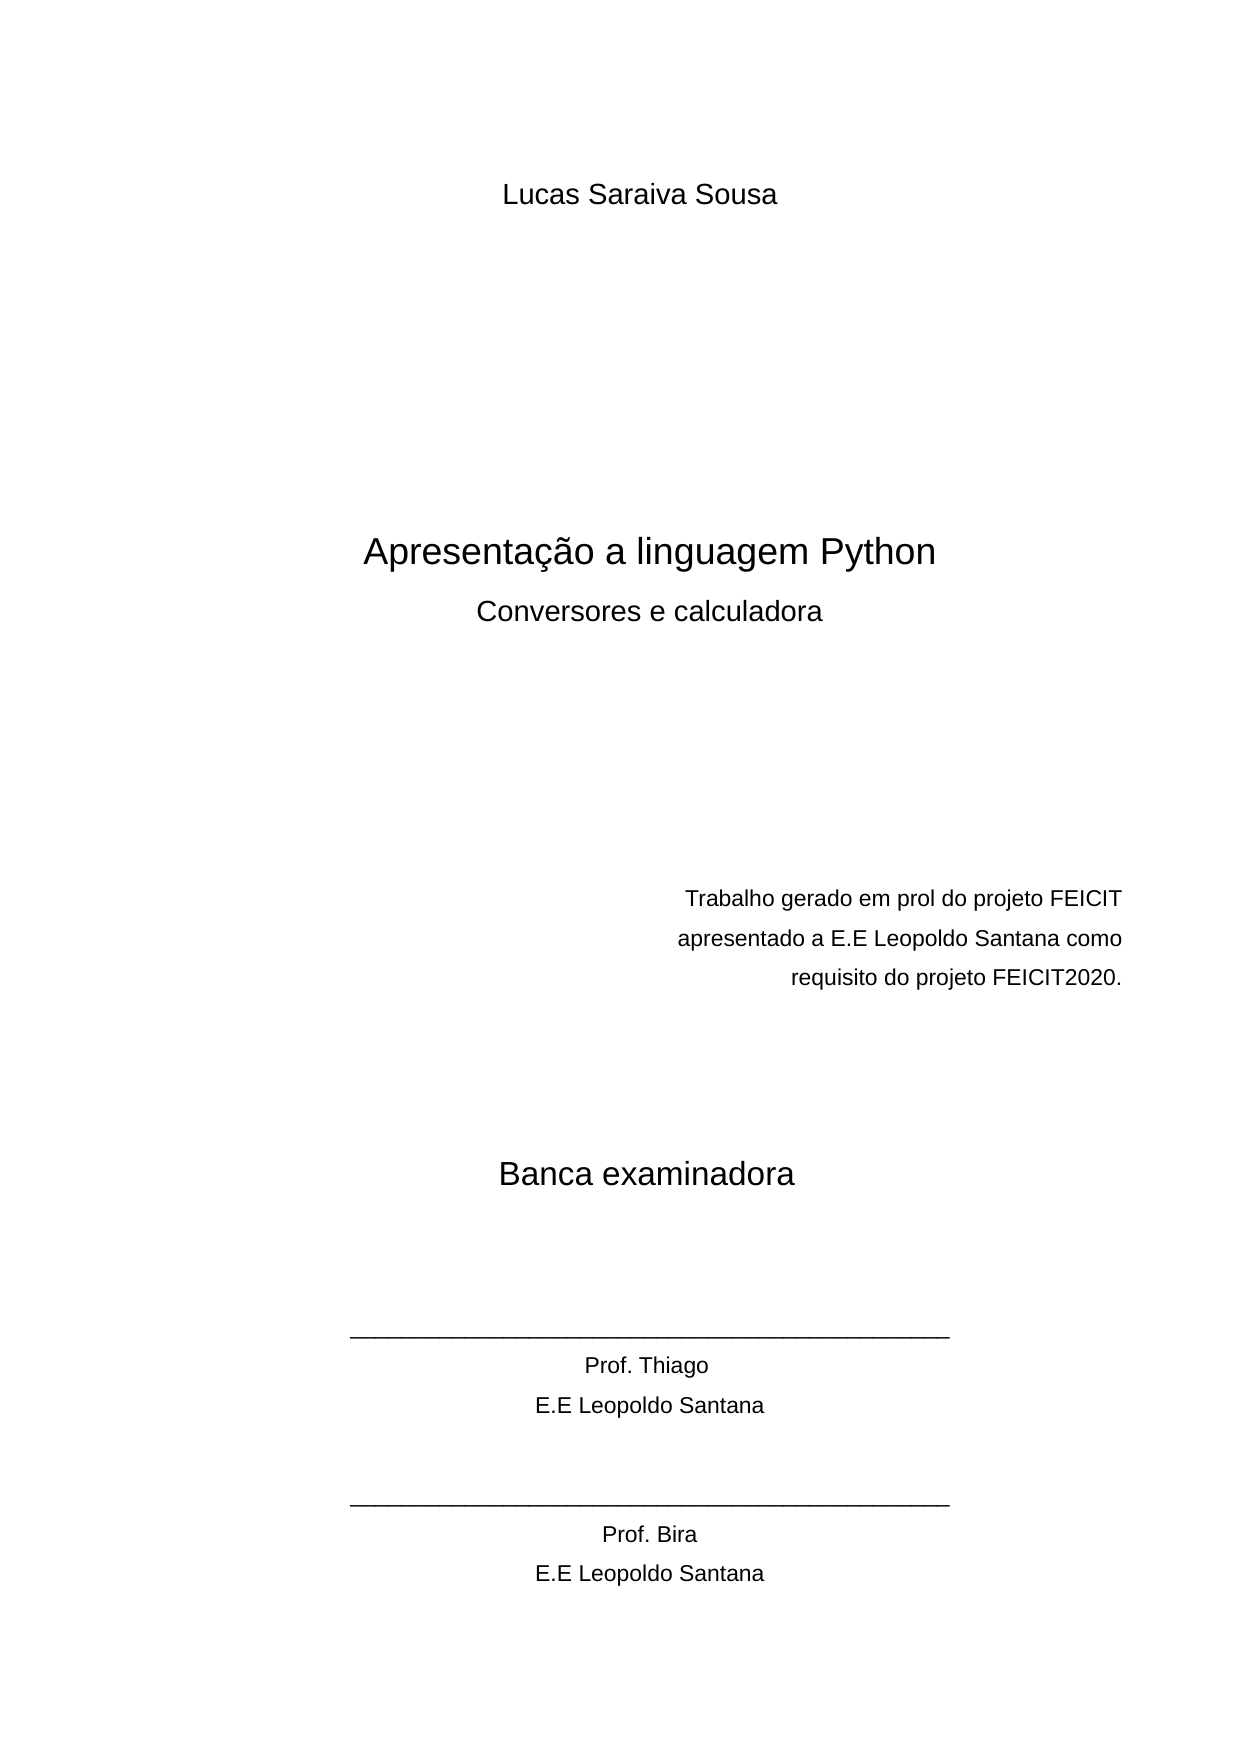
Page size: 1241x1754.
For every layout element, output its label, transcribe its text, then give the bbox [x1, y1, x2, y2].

text Conversores e calculadora [177, 594, 1122, 628]
text Lucas Saraiva Sousa [177, 177, 1122, 211]
text requisito do projeto FEICIT2020. [177, 964, 1122, 990]
text apresentado a E.E Leopoldo Santana como [177, 924, 1122, 951]
text Prof. Bira [177, 1521, 1122, 1547]
text Trabalho gerado em prol do projeto FEICIT [177, 885, 1122, 911]
text E.E Leopoldo Santana [177, 1392, 1122, 1418]
text _______________________________________________ [177, 1313, 1122, 1339]
text E.E Leopoldo Santana [177, 1560, 1122, 1587]
text Apresentação a linguagem Python [177, 529, 1122, 572]
text _______________________________________________ [177, 1481, 1122, 1508]
text Banca examinadora [177, 1154, 1122, 1193]
text Prof. Thiago [177, 1352, 1122, 1378]
